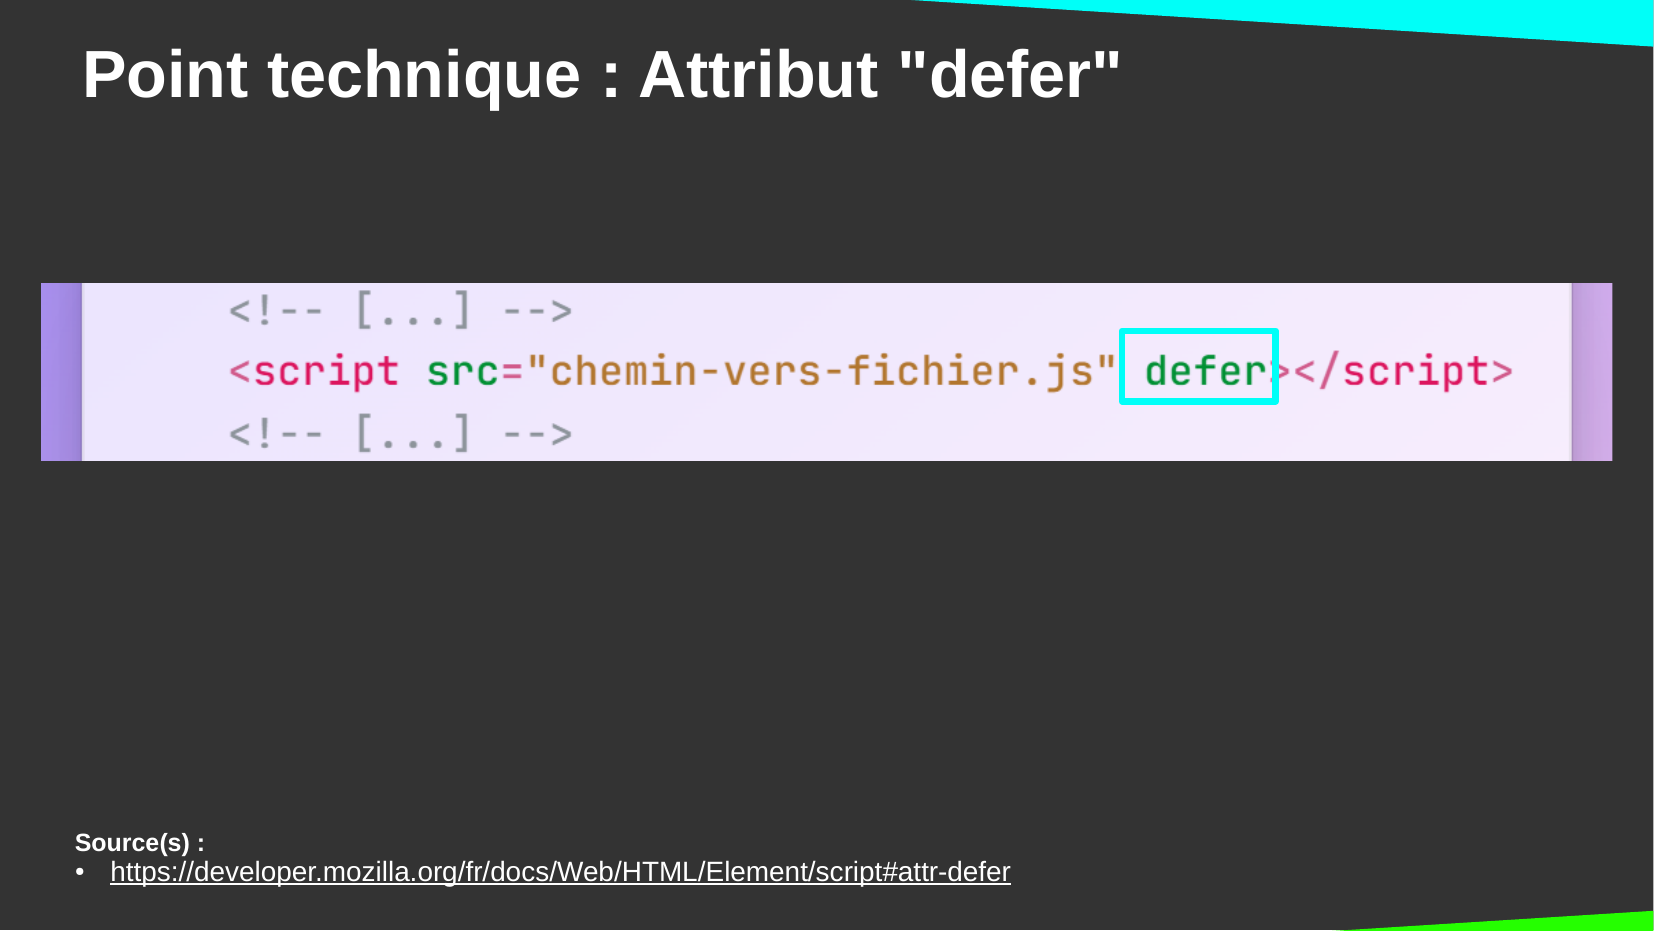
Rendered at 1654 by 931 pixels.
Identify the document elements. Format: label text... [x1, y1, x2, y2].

text_box [1332, 910, 1654, 931]
picture [41, 283, 1613, 461]
text_box Source(s) : https://developer.mozilla.org/fr/docs/Web/HTML/Element/script#attr-defer [60, 821, 1583, 920]
text_box [911, 0, 1654, 47]
title Point technique : Attribut "defer" [82, 37, 1571, 114]
